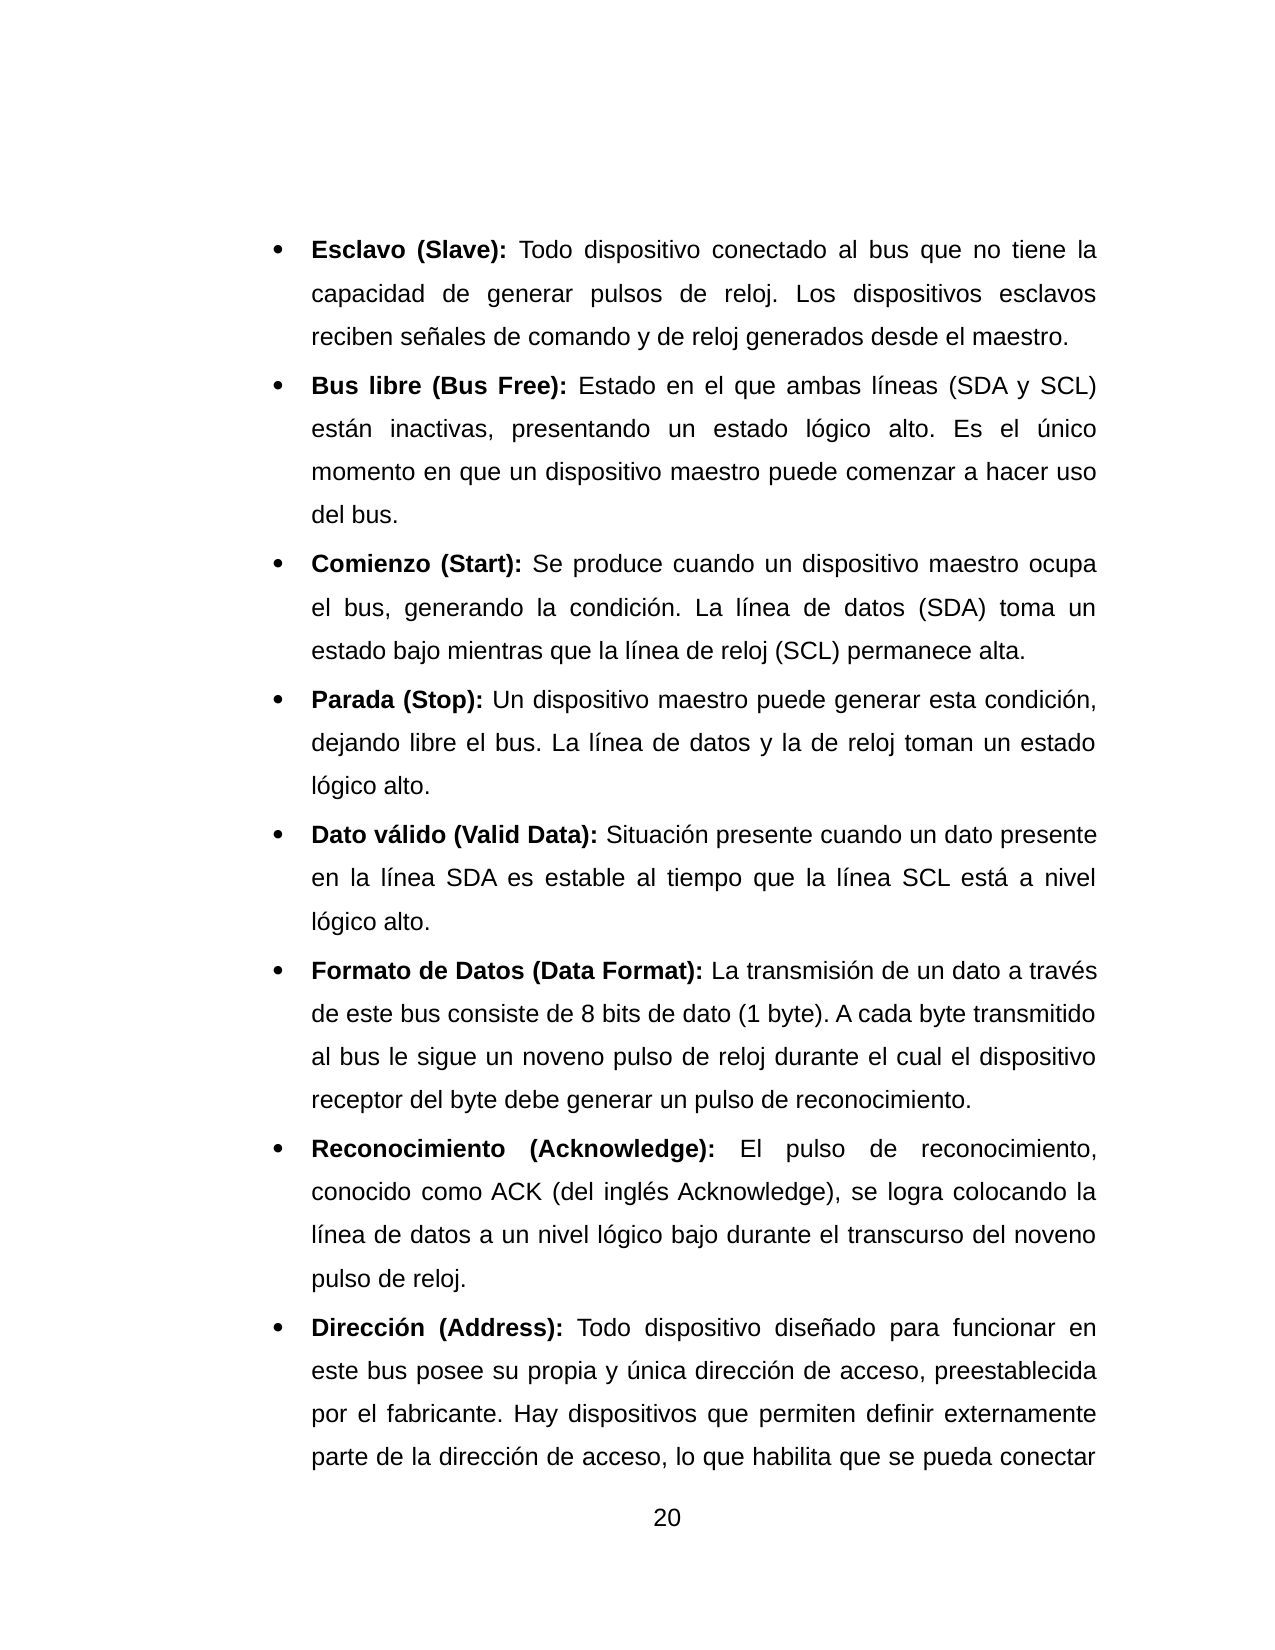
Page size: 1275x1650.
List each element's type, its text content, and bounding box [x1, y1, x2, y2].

list Comienzo (Start): Se produce cuando un dispositivo maestro ocupa el bus, generando la condición. La línea de datos (SDA) toma un estado bajo mientras que la línea de reloj (SCL) permanece alta. [274, 549, 1098, 664]
list Dato válido (Valid Data): Situación presente cuando un dato presente en la línea SDA es estable al tiempo que la línea SCL está a nivel lógico alto. [274, 820, 1098, 935]
list Dirección (Address): Todo dispositivo diseñado para funcionar en este bus posee su propia y única dirección de acceso, preestablecida por el fabricante. Hay dispositivos que permiten definir externamente parte de la dirección de acceso, lo que habilita que se pueda conectar [274, 1313, 1098, 1471]
list Bus libre (Bus Free): Estado en el que ambas líneas (SDA y SCL) están inactivas, presentando un estado lógico alto. Es el único momento en que un dispositivo maestro puede comenzar a hacer uso del bus. [274, 371, 1098, 529]
list Esclavo (Slave): Todo dispositivo conectado al bus que no tiene la capacidad de generar pulsos de reloj. Los dispositivos esclavos reciben señales de comando y de reloj generados desde el maestro. [274, 235, 1098, 351]
list Parada (Stop): Un dispositivo maestro puede generar esta condición, dejando libre el bus. La línea de datos y la de reloj toman un estado lógico alto. [274, 685, 1098, 800]
list Formato de Datos (Data Format): La transmisión de un dato a través de este bus consiste de 8 bits de dato (1 byte). A cada byte transmitido al bus le sigue un noveno pulso de reloj durante el cual el dispositivo receptor del byte debe generar un pulso de reconocimiento. [274, 956, 1098, 1114]
list Reconocimiento (Acknowledge): El pulso de reconocimiento, conocido como ACK (del inglés Acknowledge), se logra colocando la línea de datos a un nivel lógico bajo durante el transcurso del noveno pulso de reloj. [274, 1134, 1098, 1292]
